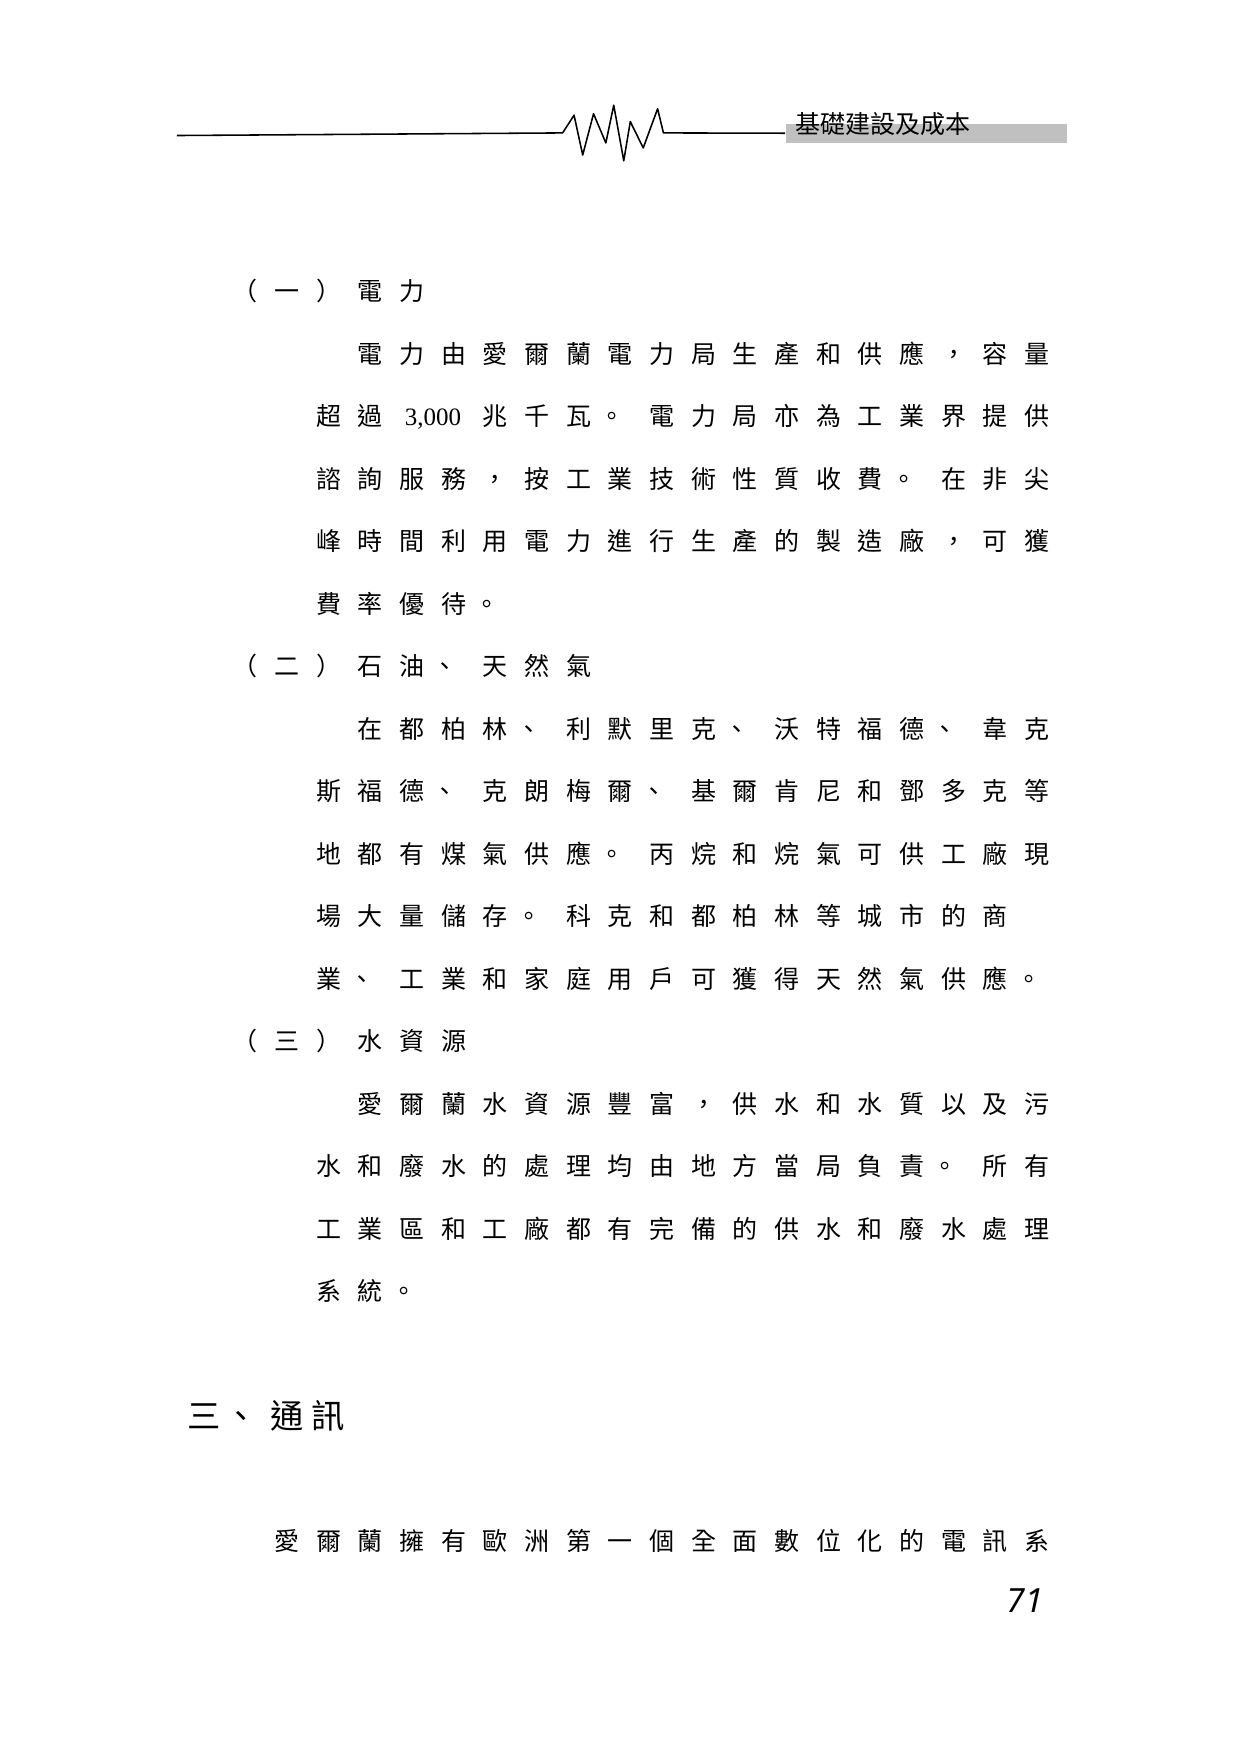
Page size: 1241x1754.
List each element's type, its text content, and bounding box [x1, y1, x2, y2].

text （一）電力 [207, 250, 1058, 313]
text 三、通訊 [183, 1375, 1058, 1438]
text 在都柏林、利默里克、沃特福德、韋克斯福德、克朗梅爾、基爾肯尼和鄧多克等地都有煤氣供應。丙烷和烷氣可供工廠現場大量儲存。科克和都柏林等城市的商業、工業和家庭用戶可獲得天然氣供應。 [281, 688, 1058, 1000]
text （二）石油、天然氣 [207, 625, 1058, 688]
text 電力由愛爾蘭電力局生產和供應，容量超過3,000兆千瓦。電力局亦為工業界提供諮詢服務，按工業技術性質收費。在非尖峰時間利用電力進行生產的製造廠，可獲費率優待。 [281, 313, 1058, 625]
text 愛爾蘭水資源豐富，供水和水質以及污水和廢水的處理均由地方當局負責。所有工業區和工廠都有完備的供水和廢水處理系統。 [281, 1063, 1058, 1313]
text （三）水資源 [207, 1000, 1058, 1063]
text 愛爾蘭擁有歐洲第一個全面數位化的電訊系 [183, 1500, 1058, 1563]
